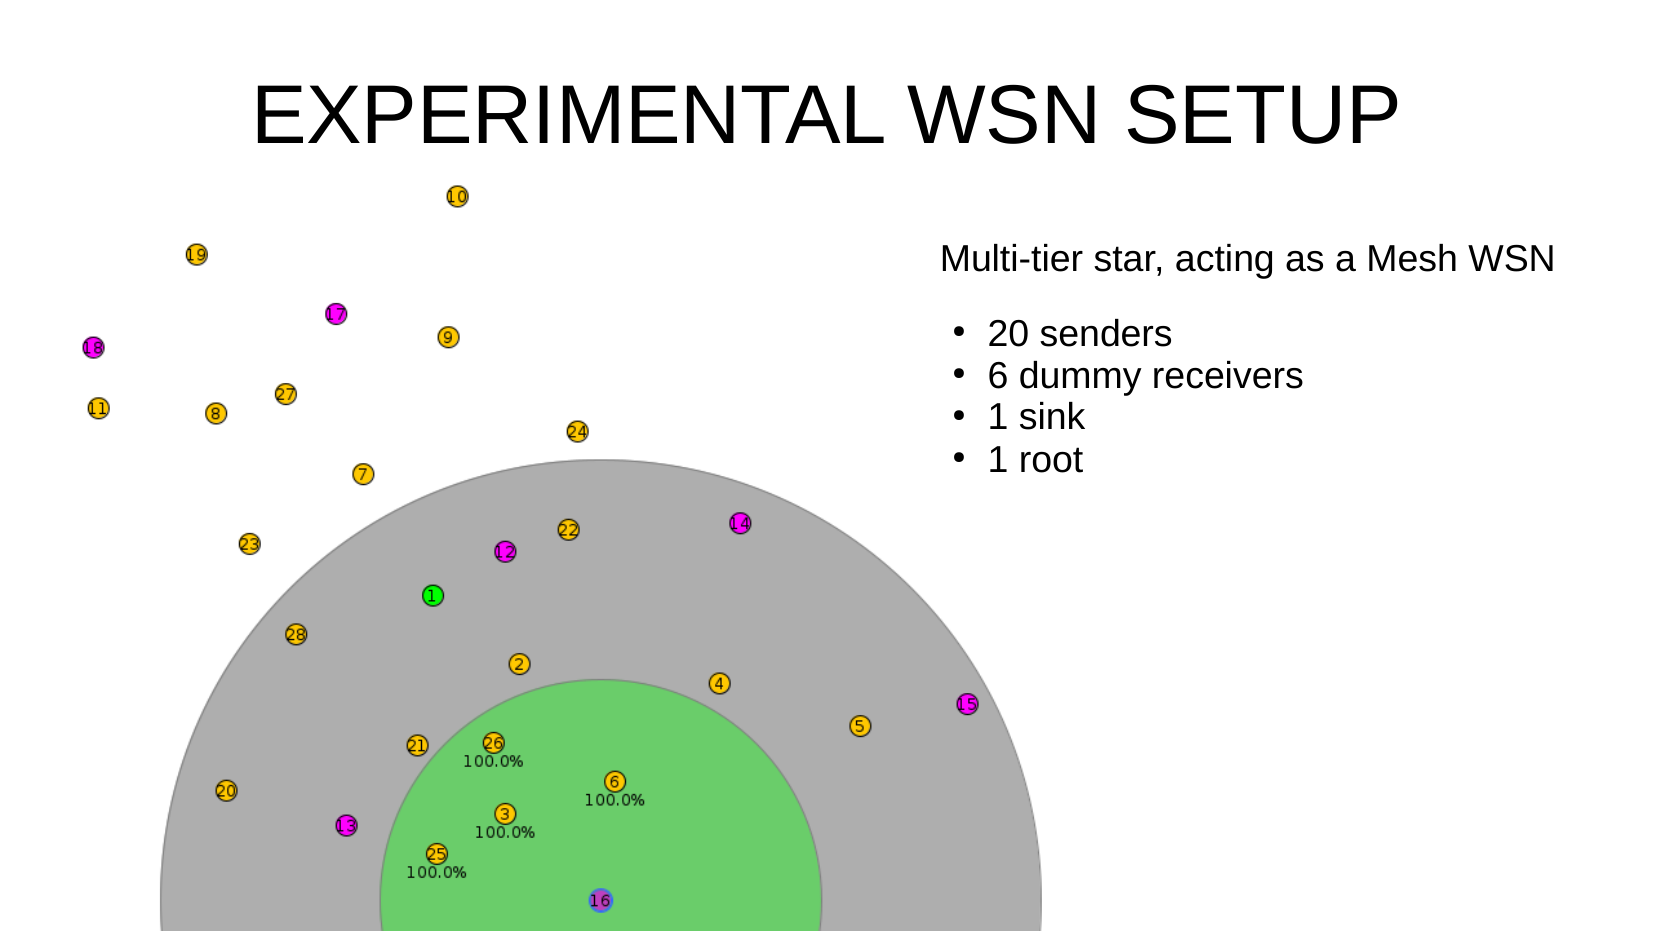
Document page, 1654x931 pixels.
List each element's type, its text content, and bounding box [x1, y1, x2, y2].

text_box Multi-tier star, acting as a Mesh WSN [925, 229, 1613, 413]
picture [75, 174, 1051, 931]
text_box 20 senders 6 dummy receivers 1 sink 1 root [937, 304, 1319, 488]
title EXPERIMENTAL WSN SETUP [82, 37, 1571, 193]
